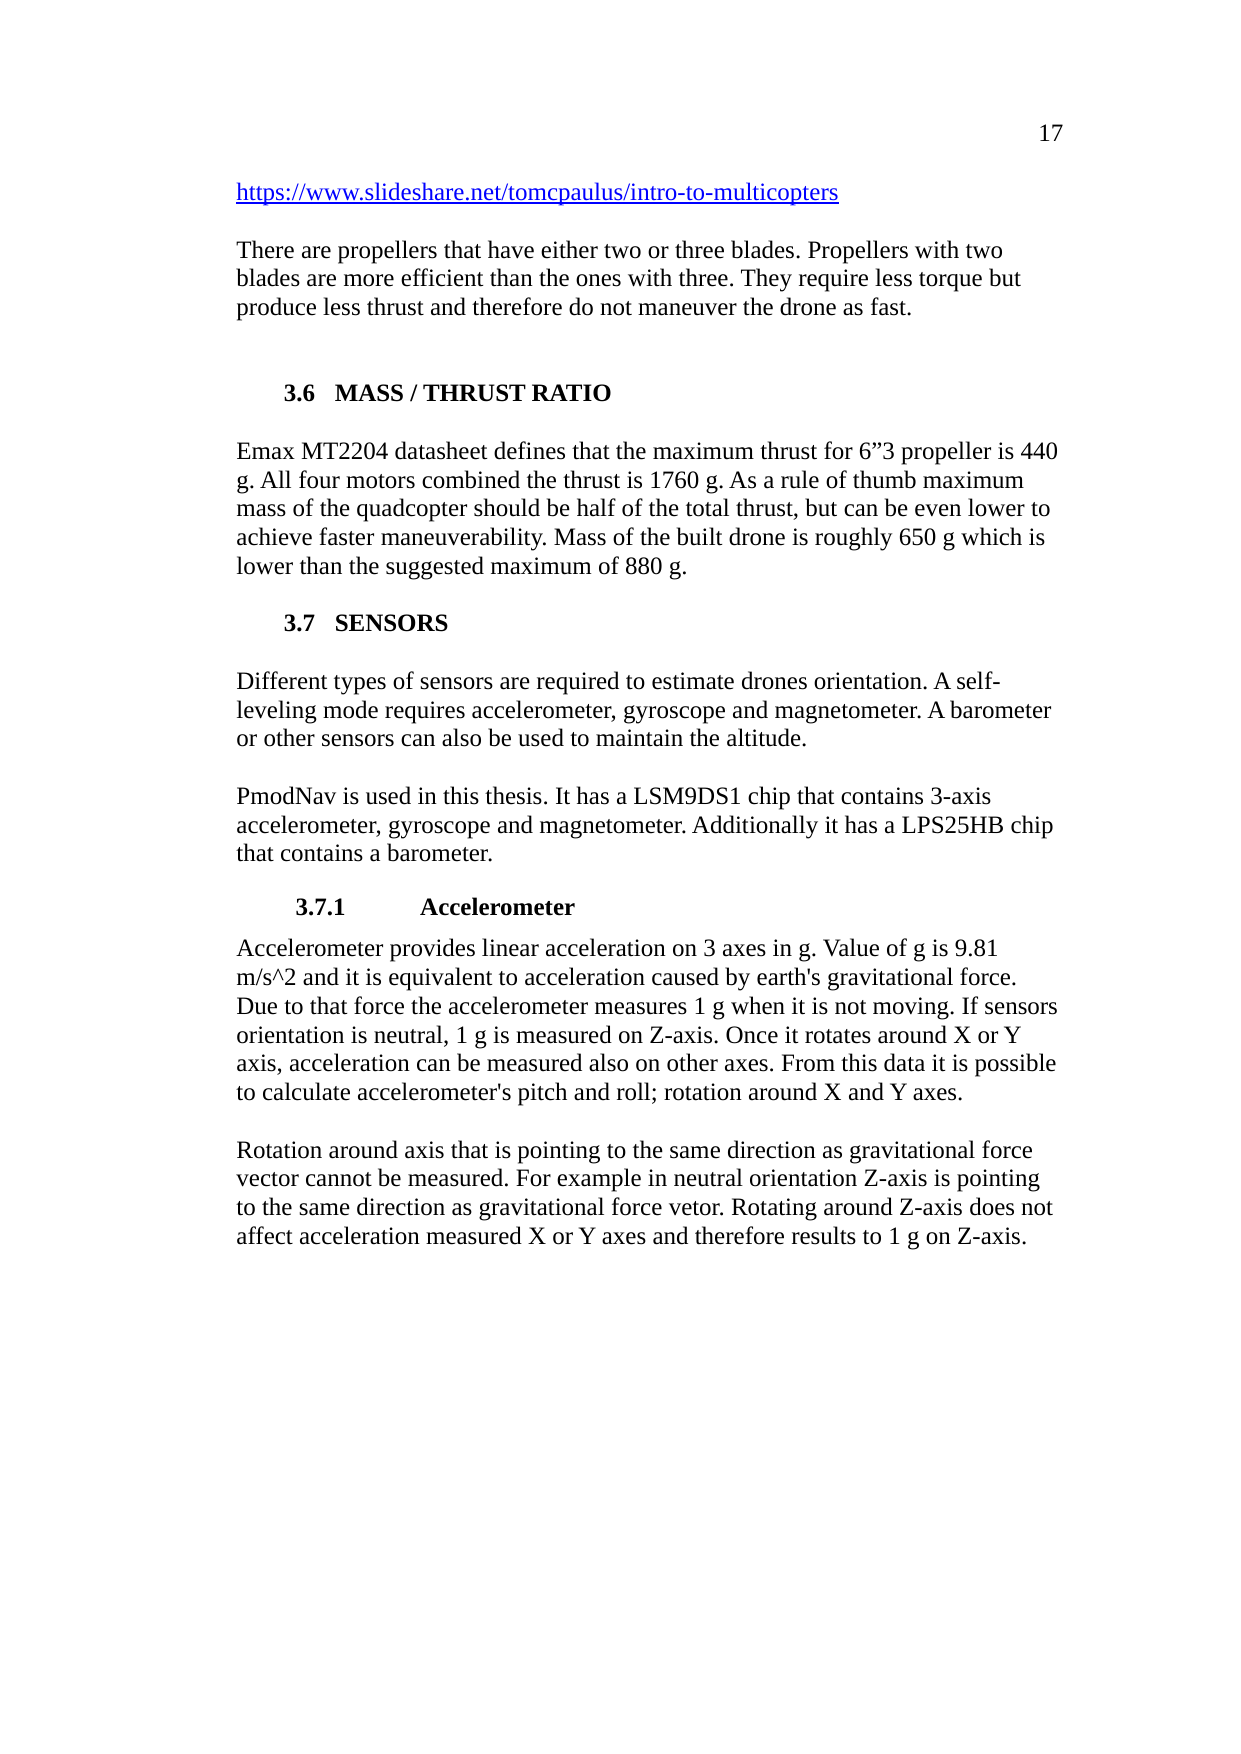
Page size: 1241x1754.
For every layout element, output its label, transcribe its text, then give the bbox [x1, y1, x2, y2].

subtitle Mass / thrust ratio [283, 378, 1063, 407]
text Rotation around axis that is pointing to the same direction as gravitational force vector cannot be measured. For example in neutral orientation Z-axis is pointing to the same direction as gravitational force vetor. Rotating around Z-axis does not affect acceleration measured X or Y axes and therefore results to 1 g on Z-axis. [236, 1135, 1063, 1250]
subtitle Sensors [283, 608, 1063, 637]
text https://www.slideshare.net/tomcpaulus/intro-to-multicopters [236, 177, 1063, 206]
text There are propellers that have either two or three blades. Propellers with two blades are more efficient than the ones with three. They require less torque but produce less thrust and therefore do not maneuver the drone as fast. [236, 235, 1063, 321]
text PmodNav is used in this thesis. It has a LSM9DS1 chip that contains 3-axis accelerometer, gyroscope and magnetometer. Additionally it has a LPS25HB chip that contains a barometer. [236, 781, 1063, 867]
subtitle Accelerometer [295, 892, 1063, 921]
text Emax MT2204 datasheet defines that the maximum thrust for 6”3 propeller is 440 g. All four motors combined the thrust is 1760 g. As a rule of thumb maximum mass of the quadcopter should be half of the total thrust, but can be even lower to achieve faster maneuverability. Mass of the built drone is roughly 650 g which is lower than the suggested maximum of 880 g. [236, 436, 1063, 580]
text Different types of sensors are required to estimate drones orientation. A self-leveling mode requires accelerometer, gyroscope and magnetometer. A barometer or other sensors can also be used to maintain the altitude. [236, 666, 1063, 752]
text Accelerometer provides linear acceleration on 3 axes in g. Value of g is 9.81 m/s^2 and it is equivalent to acceleration caused by earth's gravitational force. Due to that force the accelerometer measures 1 g when it is not moving. If sensors orientation is neutral, 1 g is measured on Z-axis. Once it rotates around X or Y axis, acceleration can be measured also on other axes. From this data it is possible to calculate accelerometer's pitch and roll; rotation around X and Y axes. [236, 933, 1063, 1106]
